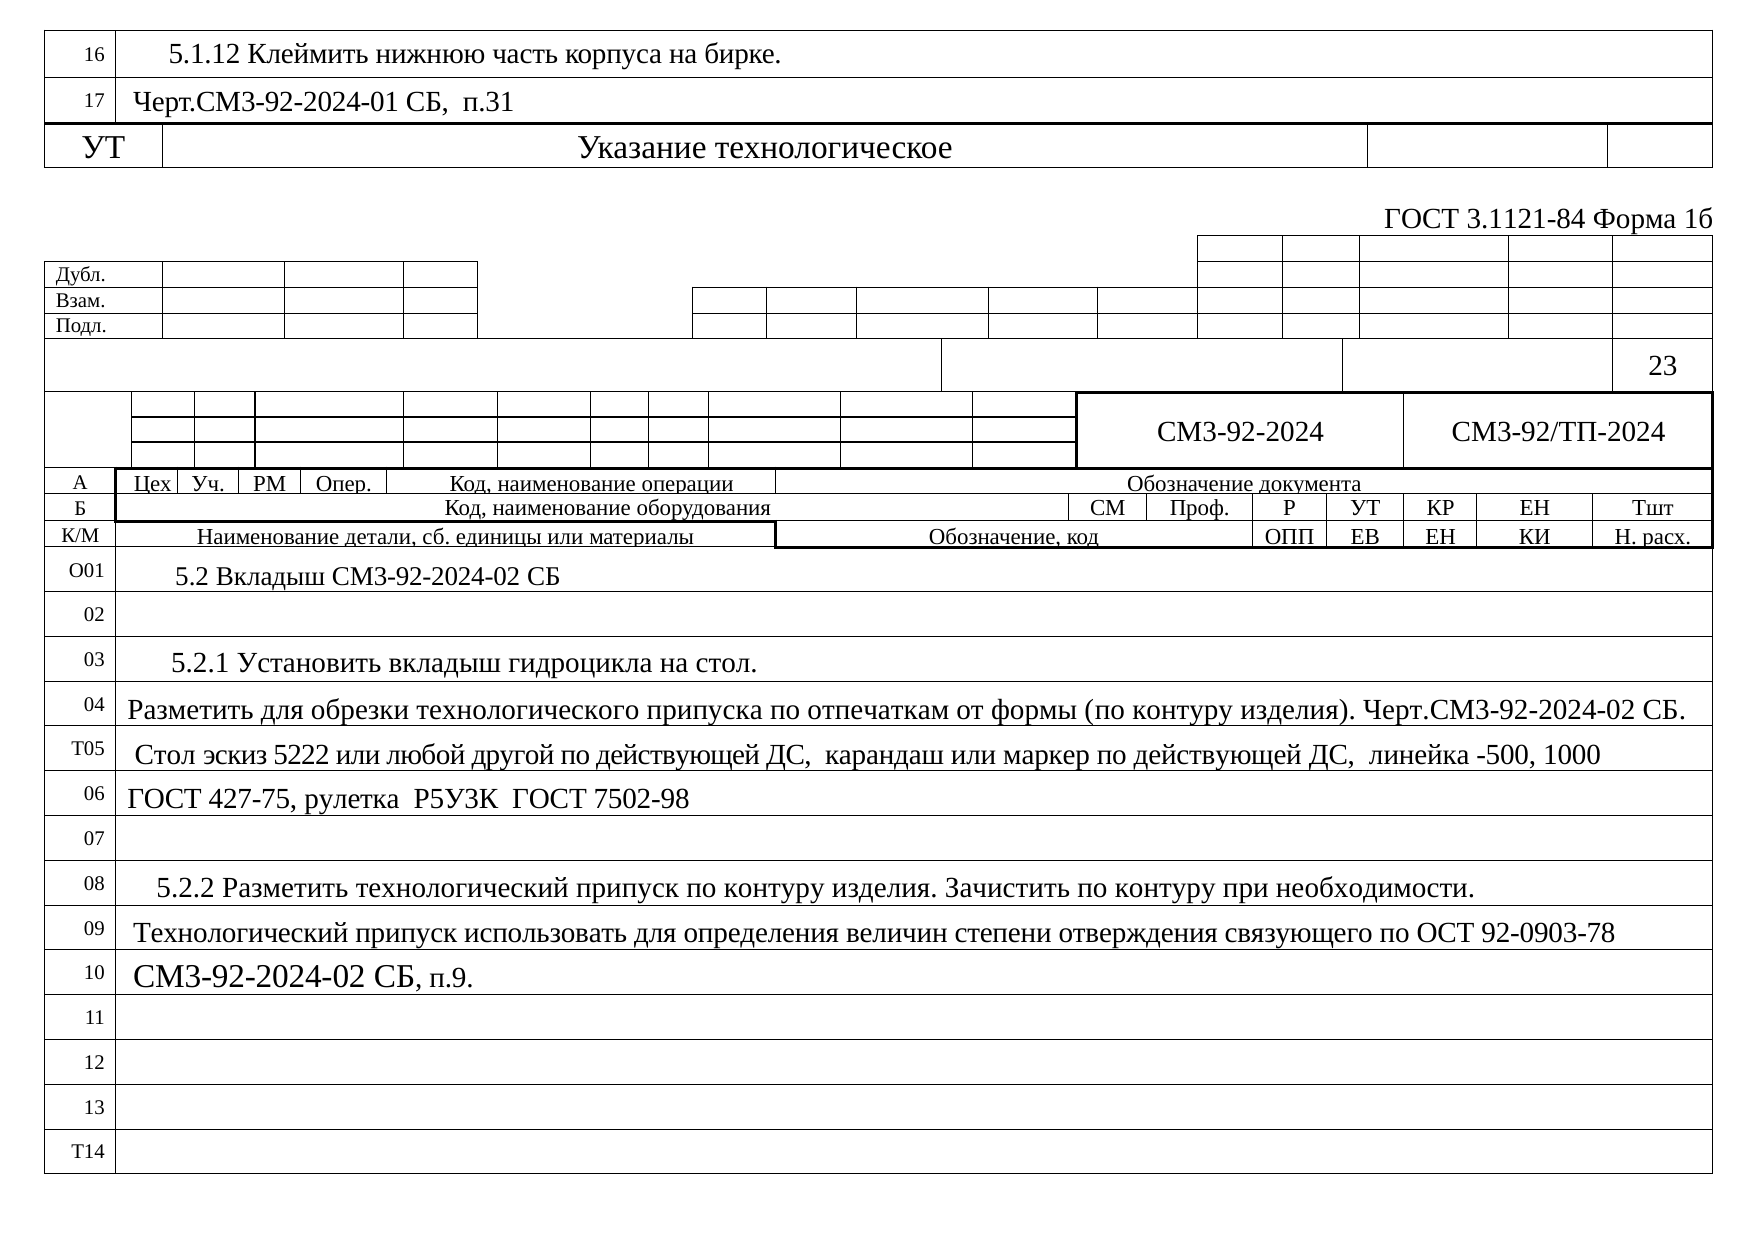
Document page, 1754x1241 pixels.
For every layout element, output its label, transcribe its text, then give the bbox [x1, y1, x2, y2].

text ГОСТ 3.1121-84 Форма 1б [74, 202, 1713, 235]
table_cell [591, 418, 648, 441]
table_cell ЕВ [1327, 521, 1403, 546]
table_cell 16 [45, 31, 115, 77]
table_cell [285, 314, 403, 338]
table_cell Обозначение, код [777, 521, 1252, 546]
table_cell [841, 443, 972, 467]
table_cell [132, 443, 194, 467]
table_cell [1360, 314, 1508, 338]
table_cell [1613, 314, 1712, 338]
table_cell [857, 288, 988, 312]
table_cell 12 [45, 1040, 115, 1084]
table_cell [1509, 262, 1612, 287]
table_cell 5.2 Вкладыш СМ3-92-2024-02 СБ [116, 547, 1712, 591]
table_cell [116, 1040, 1712, 1084]
table_cell 08 [45, 861, 115, 904]
table_header [1509, 236, 1612, 261]
table_cell [1360, 288, 1508, 312]
table_cell [116, 1085, 1712, 1128]
table_cell [498, 392, 590, 416]
table_cell Код, наименование оборудования [117, 494, 1068, 520]
table_cell Проф. [1147, 494, 1252, 520]
table_cell [256, 443, 403, 467]
table_cell [1098, 314, 1197, 338]
table_cell Дубл. [45, 262, 162, 287]
table_header [1283, 236, 1359, 261]
table_cell 06 [45, 771, 115, 815]
table_cell Тшт [1593, 494, 1711, 520]
table_cell [163, 314, 284, 338]
table_cell 10 [45, 950, 115, 994]
table_cell УТ [1327, 494, 1403, 520]
table_header [1360, 236, 1508, 261]
table_cell Б [45, 494, 114, 520]
table_cell [591, 392, 648, 416]
table_header [1198, 236, 1282, 261]
table_cell 5.2.2 Разметить технологический припуск по контуру изделия. Зачистить по контуру при необходимости. [116, 861, 1712, 904]
table_cell [498, 443, 590, 467]
table_cell [989, 314, 1097, 338]
table_cell [1283, 262, 1359, 287]
table_cell Опер. [301, 470, 386, 493]
table_cell [45, 392, 131, 467]
table_cell 5.2.1 Установить вкладыш гидроцикла на стол. [116, 637, 1712, 681]
table_cell [163, 288, 284, 312]
table_cell [1608, 125, 1712, 167]
table_cell [841, 392, 972, 416]
table_cell [1613, 288, 1712, 312]
table_cell Р [1253, 494, 1326, 520]
table_cell 23 [1613, 339, 1712, 391]
table_cell [693, 288, 766, 312]
table_cell [195, 418, 254, 441]
table_cell [767, 288, 856, 312]
table_cell [1283, 314, 1359, 338]
table_cell [709, 443, 840, 467]
table_cell Н. расх. [1593, 521, 1711, 546]
table_cell Уч. [178, 470, 238, 493]
table_cell А [45, 468, 114, 493]
table_cell К/М [45, 521, 115, 546]
table_cell [404, 262, 477, 287]
table_cell [1360, 262, 1508, 287]
table_cell [404, 418, 497, 441]
table_cell РМ [239, 470, 300, 493]
table_cell [1198, 262, 1282, 287]
table_cell [132, 418, 194, 441]
table_cell 17 [45, 78, 115, 122]
table_cell СМ3-92/ТП-2024 [1404, 394, 1711, 467]
table_cell [1509, 314, 1612, 338]
table_cell [404, 288, 477, 312]
table_cell 13 [45, 1085, 115, 1128]
table_cell [709, 418, 840, 441]
table_cell T14 [45, 1130, 115, 1173]
table_cell Черт.СМ3-92-2024-01 СБ, п.31 [116, 78, 1712, 122]
table_cell [1198, 288, 1282, 312]
table_cell [841, 418, 972, 441]
table_cell СМ3-92-2024 [1078, 394, 1403, 467]
table_cell Взам. [45, 288, 162, 312]
table_header [44, 235, 1197, 261]
table_cell Код, наименование операции [387, 470, 775, 493]
table_cell Указание технологическое [163, 125, 1367, 167]
table_cell УТ [45, 125, 162, 167]
table_cell [478, 287, 692, 338]
table_cell [989, 288, 1097, 312]
table_cell [116, 1130, 1712, 1173]
table_cell [404, 443, 497, 467]
table_cell [404, 392, 497, 416]
table_cell [1613, 262, 1712, 287]
table_cell О01 [45, 547, 115, 591]
table_cell [498, 418, 590, 441]
table_cell 04 [45, 682, 115, 725]
table_cell [942, 339, 1342, 391]
table_cell [1368, 125, 1607, 167]
table_cell 11 [45, 995, 115, 1039]
table_cell ГОСТ 427-75, рулетка Р5У3К ГОСТ 7502-98 [116, 771, 1712, 815]
table_cell ЕН [1477, 494, 1592, 520]
table_cell T05 [45, 726, 115, 770]
table_cell [1198, 314, 1282, 338]
table_cell [1283, 288, 1359, 312]
table_cell [1343, 339, 1612, 391]
table_cell [195, 443, 254, 467]
table_cell 07 [45, 816, 115, 860]
table_cell 5.1.12 Клеймить нижнюю часть корпуса на бирке. [116, 31, 1712, 77]
table_cell ОПП [1253, 521, 1326, 546]
table_cell 02 [45, 592, 115, 636]
table_cell КИ [1477, 521, 1592, 546]
table_cell Разметить для обрезки технологического припуска по отпечаткам от формы (по контуру изделия). Черт.СМ3-92-2024-02 СБ. [116, 682, 1712, 725]
table_cell КР [1404, 494, 1476, 520]
table_cell [973, 392, 1075, 416]
table_cell [116, 592, 1712, 636]
table_cell СМ [1069, 494, 1146, 520]
table_cell [989, 261, 1098, 287]
table_cell [709, 392, 840, 416]
table_cell [973, 418, 1075, 441]
table_cell Цех [117, 470, 177, 493]
table_cell [1509, 288, 1612, 312]
table_cell [116, 816, 1712, 860]
table_cell [973, 443, 1075, 467]
table_cell [45, 339, 941, 391]
table_cell [404, 314, 477, 338]
table_cell [1098, 261, 1197, 287]
table_cell 03 [45, 637, 115, 681]
table_cell [285, 262, 403, 287]
table_cell [767, 314, 856, 338]
table_cell [857, 261, 989, 287]
table_cell [649, 418, 708, 441]
table_cell Наименование детали, сб. единицы или материалы [116, 523, 774, 546]
table_cell Обозначение документа [776, 470, 1711, 493]
table_cell [693, 261, 767, 287]
table_cell [256, 392, 403, 416]
table_cell [1098, 288, 1197, 312]
table_cell [256, 418, 403, 441]
table_cell [285, 288, 403, 312]
table_header [1613, 236, 1712, 261]
table_cell ЕН [1404, 521, 1476, 546]
table_cell [649, 443, 708, 467]
table_cell [478, 261, 692, 287]
table_cell [163, 262, 284, 287]
table_cell Стол эскиз 5222 или любой другой по действующей ДС, карандаш или маркер по действующей ДС, линейка -500, 1000 [116, 726, 1712, 770]
table_cell [857, 314, 988, 338]
table_cell Технологический припуск использовать для определения величин степени отверждения связующего по ОСТ 92-0903-78 [116, 906, 1712, 949]
table_cell [195, 392, 254, 416]
table_cell [116, 995, 1712, 1039]
table_cell [649, 392, 708, 416]
table_cell [132, 392, 194, 416]
table_cell 09 [45, 906, 115, 949]
table_cell СМ3-92-2024-02 СБ, п.9. [116, 950, 1712, 994]
table_cell [767, 261, 857, 287]
table_cell [693, 314, 766, 338]
table_cell Подл. [45, 314, 162, 338]
table_cell [591, 443, 648, 467]
